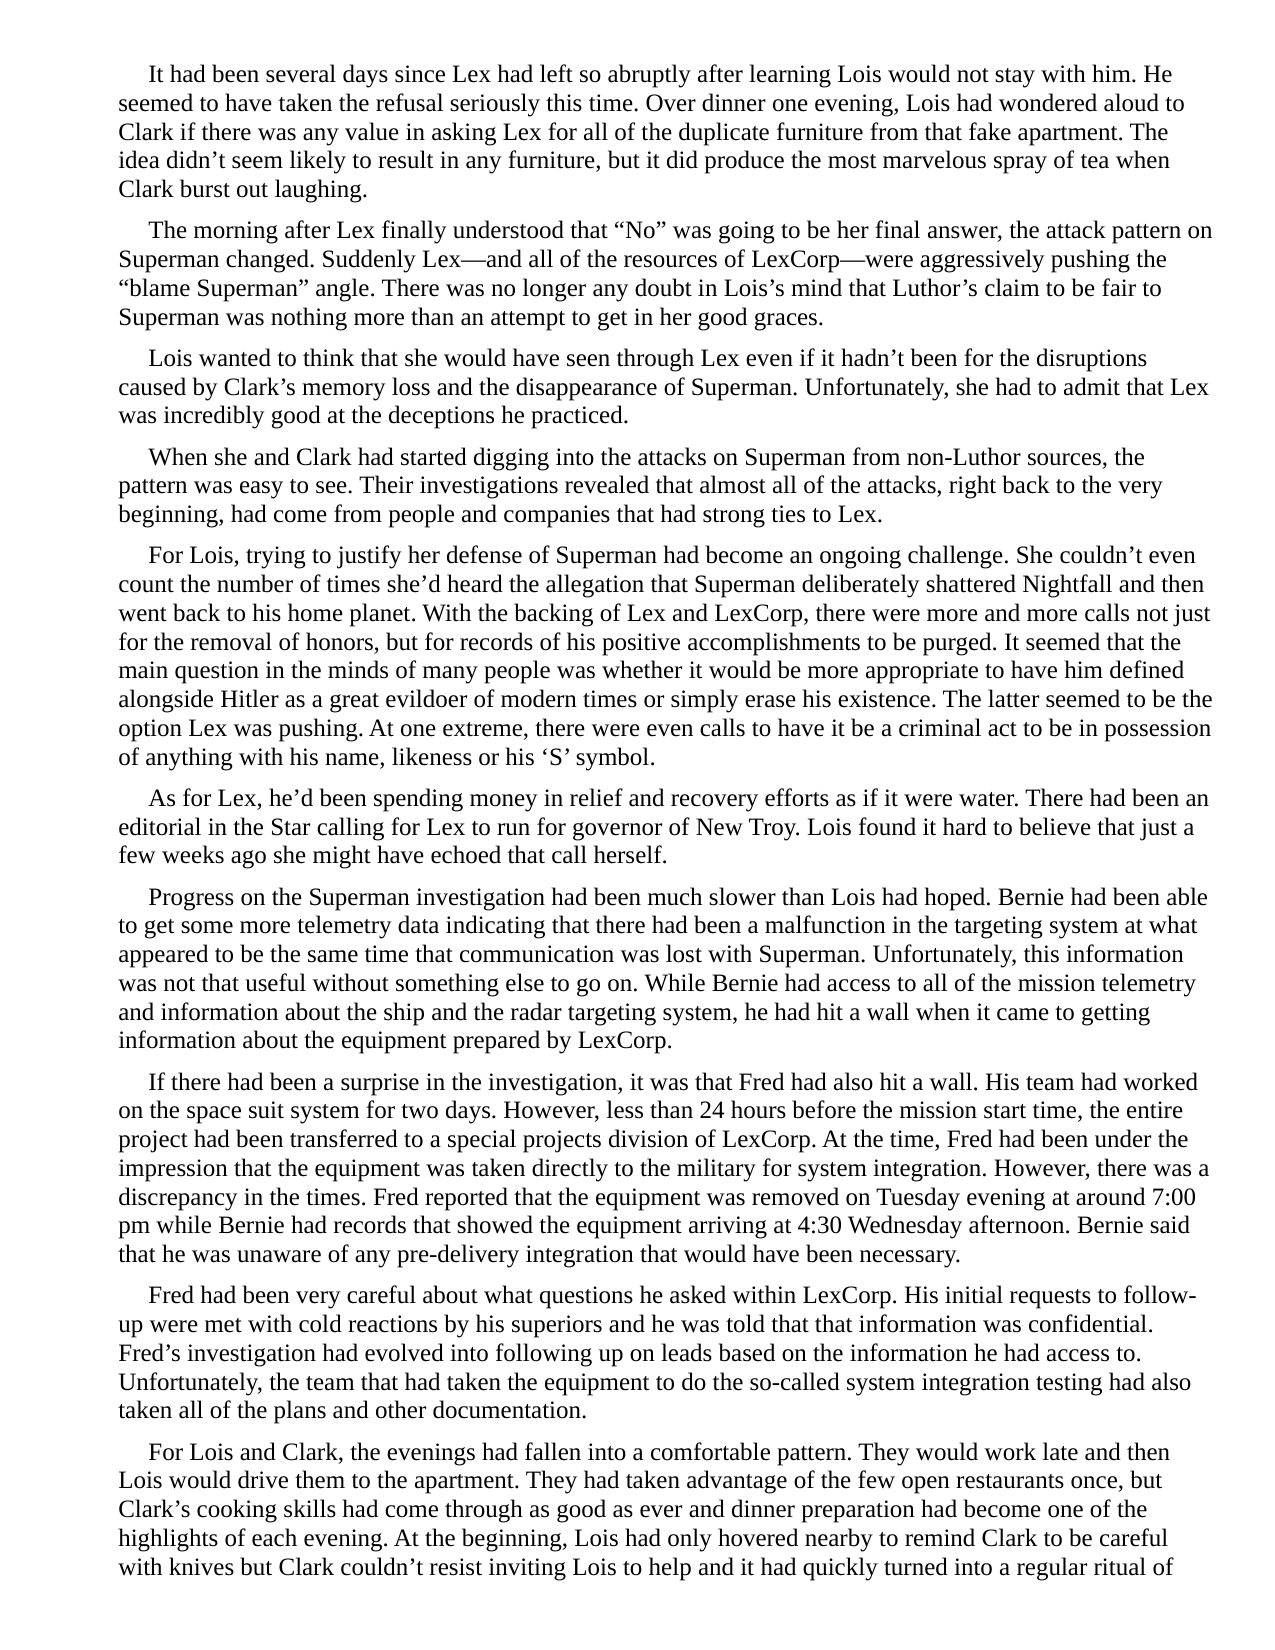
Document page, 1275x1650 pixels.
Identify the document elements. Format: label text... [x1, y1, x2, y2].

text For Lois and Clark, the evenings had fallen into a comfortable pattern. They would work late and then Lois would drive them to the apartment. They had taken advantage of the few open restaurants once, but Clark’s cooking skills had come through as good as ever and dinner preparation had become one of the highlights of each evening. At the beginning, Lois had only hovered nearby to remind Clark to be careful with knives but Clark couldn’t resist inviting Lois to help and it had quickly turned into a regular ritual of [118, 1437, 1216, 1580]
text Fred had been very careful about what questions he asked within LexCorp. His initial requests to follow-up were met with cold reactions by his superiors and he was told that that information was confidential. Fred’s investigation had evolved into following up on leads based on the information he had access to. Unfortunately, the team that had taken the equipment to do the so-called system integration testing had also taken all of the plans and other documentation. [118, 1280, 1216, 1424]
text Progress on the Superman investigation had been much slower than Lois had hoped. Bernie had been able to get some more telemetry data indicating that there had been a malfunction in the targeting system at what appeared to be the same time that communication was lost with Superman. Unfortunately, this information was not that useful without something else to go on. While Bernie had access to all of the mission telemetry and information about the ship and the radar targeting system, he had hit a wall when it came to getting information about the equipment prepared by LexCorp. [118, 882, 1216, 1054]
text Lois wanted to think that she would have seen through Lex even if it hadn’t been for the disruptions caused by Clark’s memory loss and the disappearance of Superman. Unfortunately, she had to admit that Lex was incredibly good at the deceptions he practiced. [118, 343, 1216, 429]
text The morning after Lex finally understood that “No” was going to be her final answer, the attack pattern on Superman changed. Suddenly Lex—and all of the resources of LexCorp—were aggressively pushing the “blame Superman” angle. There was no longer any doubt in Lois’s mind that Luthor’s claim to be fair to Superman was nothing more than an attempt to get in her good graces. [118, 215, 1216, 330]
text If there had been a surprise in the investigation, it was that Fred had also hit a wall. His team had worked on the space suit system for two days. However, less than 24 hours before the mission start time, the entire project had been transferred to a special projects division of LexCorp. At the time, Fred had been under the impression that the equipment was taken directly to the military for system integration. However, there was a discrepancy in the times. Fred reported that the equipment was removed on Tuesday evening at around 7:00 pm while Bernie had records that showed the equipment arriving at 4:30 Wednesday afternoon. Bernie said that he was unaware of any pre-delivery integration that would have been necessary. [118, 1067, 1216, 1268]
text As for Lex, he’d been spending money in relief and recovery efforts as if it were water. There had been an editorial in the Star calling for Lex to run for governor of New Troy. Lois found it hard to believe that just a few weeks ago she might have echoed that call herself. [118, 783, 1216, 869]
text It had been several days since Lex had left so abruptly after learning Lois would not stay with him. He seemed to have taken the refusal seriously this time. Over dinner one evening, Lois had wondered aloud to Clark if there was any value in asking Lex for all of the duplicate furniture from that fake apartment. The idea didn’t seem likely to result in any furniture, but it did produce the most marvelous spray of tea when Clark burst out laughing. [118, 59, 1216, 203]
text For Lois, trying to justify her defense of Superman had become an ongoing challenge. She couldn’t even count the number of times she’d heard the allegation that Superman deliberately shattered Nightfall and then went back to his home planet. With the backing of Lex and LexCorp, there were more and more calls not just for the removal of honors, but for records of his positive accomplishments to be purged. It seemed that the main question in the minds of many people was whether it would be more appropriate to have him defined alongside Hitler as a great evildoer of modern times or simply erase his existence. The latter seemed to be the option Lex was pushing. At one extreme, there were even calls to have it be a criminal act to be in possession of anything with his name, likeness or his ‘S’ symbol. [118, 540, 1216, 770]
text When she and Clark had started digging into the attacks on Superman from non-Luthor sources, the pattern was easy to see. Their investigations revealed that almost all of the attacks, right back to the very beginning, had come from people and companies that had strong ties to Lex. [118, 442, 1216, 528]
